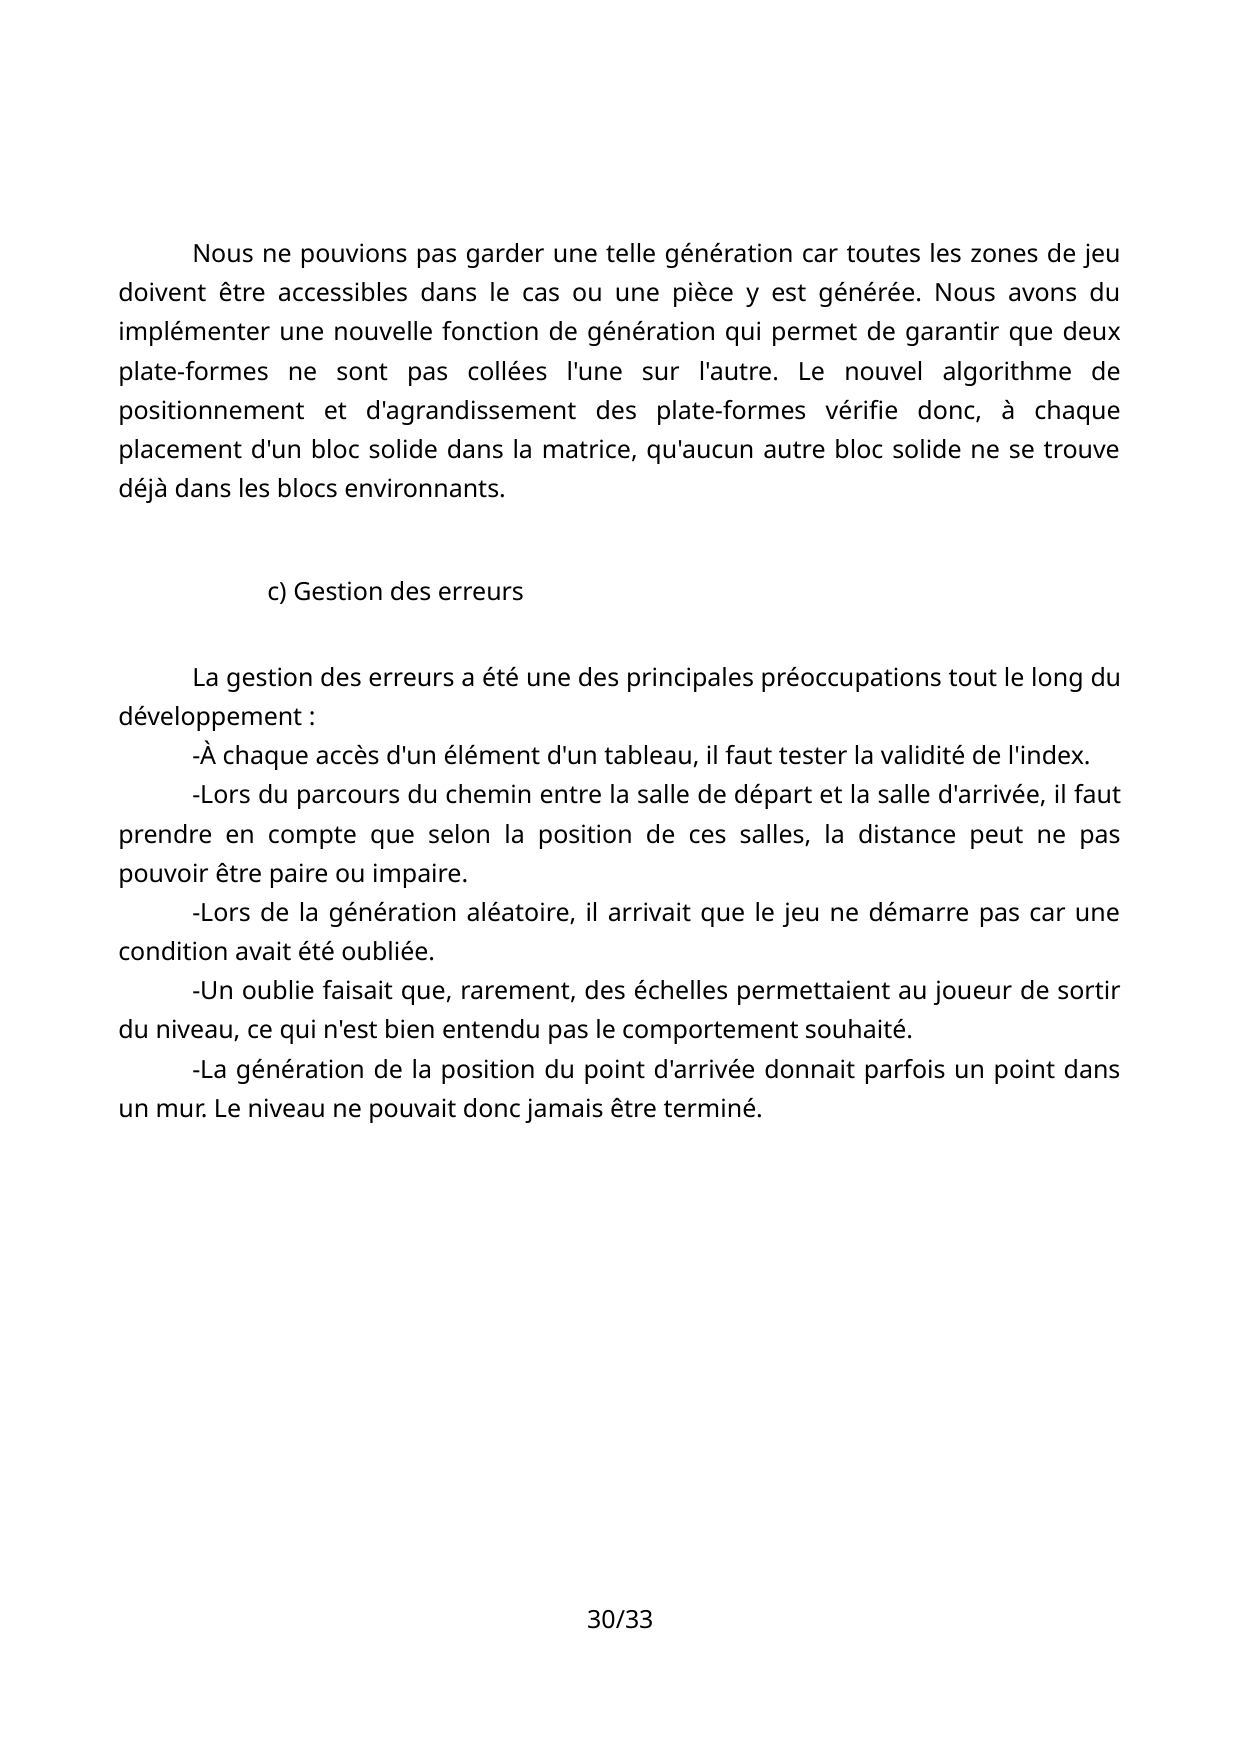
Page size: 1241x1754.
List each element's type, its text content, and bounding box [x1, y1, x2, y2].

text -Lors de la génération aléatoire, il arrivait que le jeu ne démarre pas car une condition avait été oubliée. [118, 895, 1122, 968]
text La gestion des erreurs a été une des principales préoccupations tout le long du développement : [118, 660, 1122, 733]
text -Un oublie faisait que, rarement, des échelles permettaient au joueur de sortir du niveau, ce qui n'est bien entendu pas le comportement souhaité. [118, 973, 1122, 1046]
text Nous ne pouvions pas garder une telle génération car toutes les zones de jeu doivent être accessibles dans le cas ou une pièce y est générée. Nous avons du implémenter une nouvelle fonction de génération qui permet de garantir que deux plate-formes ne sont pas collées l'une sur l'autre. Le nouvel algorithme de positionnement et d'agrandissement des plate-formes vérifie donc, à chaque placement d'un bloc solide dans la matrice, qu'aucun autre bloc solide ne se trouve déjà dans les blocs environnants. [118, 236, 1122, 505]
text -À chaque accès d'un élément d'un tableau, il faut tester la validité de l'index. [118, 738, 1122, 772]
text -La génération de la position du point d'arrivée donnait parfois un point dans un mur. Le niveau ne pouvait donc jamais être terminé. [118, 1051, 1122, 1124]
subtitle c) Gestion des erreurs [118, 574, 1122, 608]
text -Lors du parcours du chemin entre la salle de départ et la salle d'arrivée, il faut prendre en compte que selon la position de ces salles, la distance peut ne pas pouvoir être paire ou impaire. [118, 777, 1122, 889]
